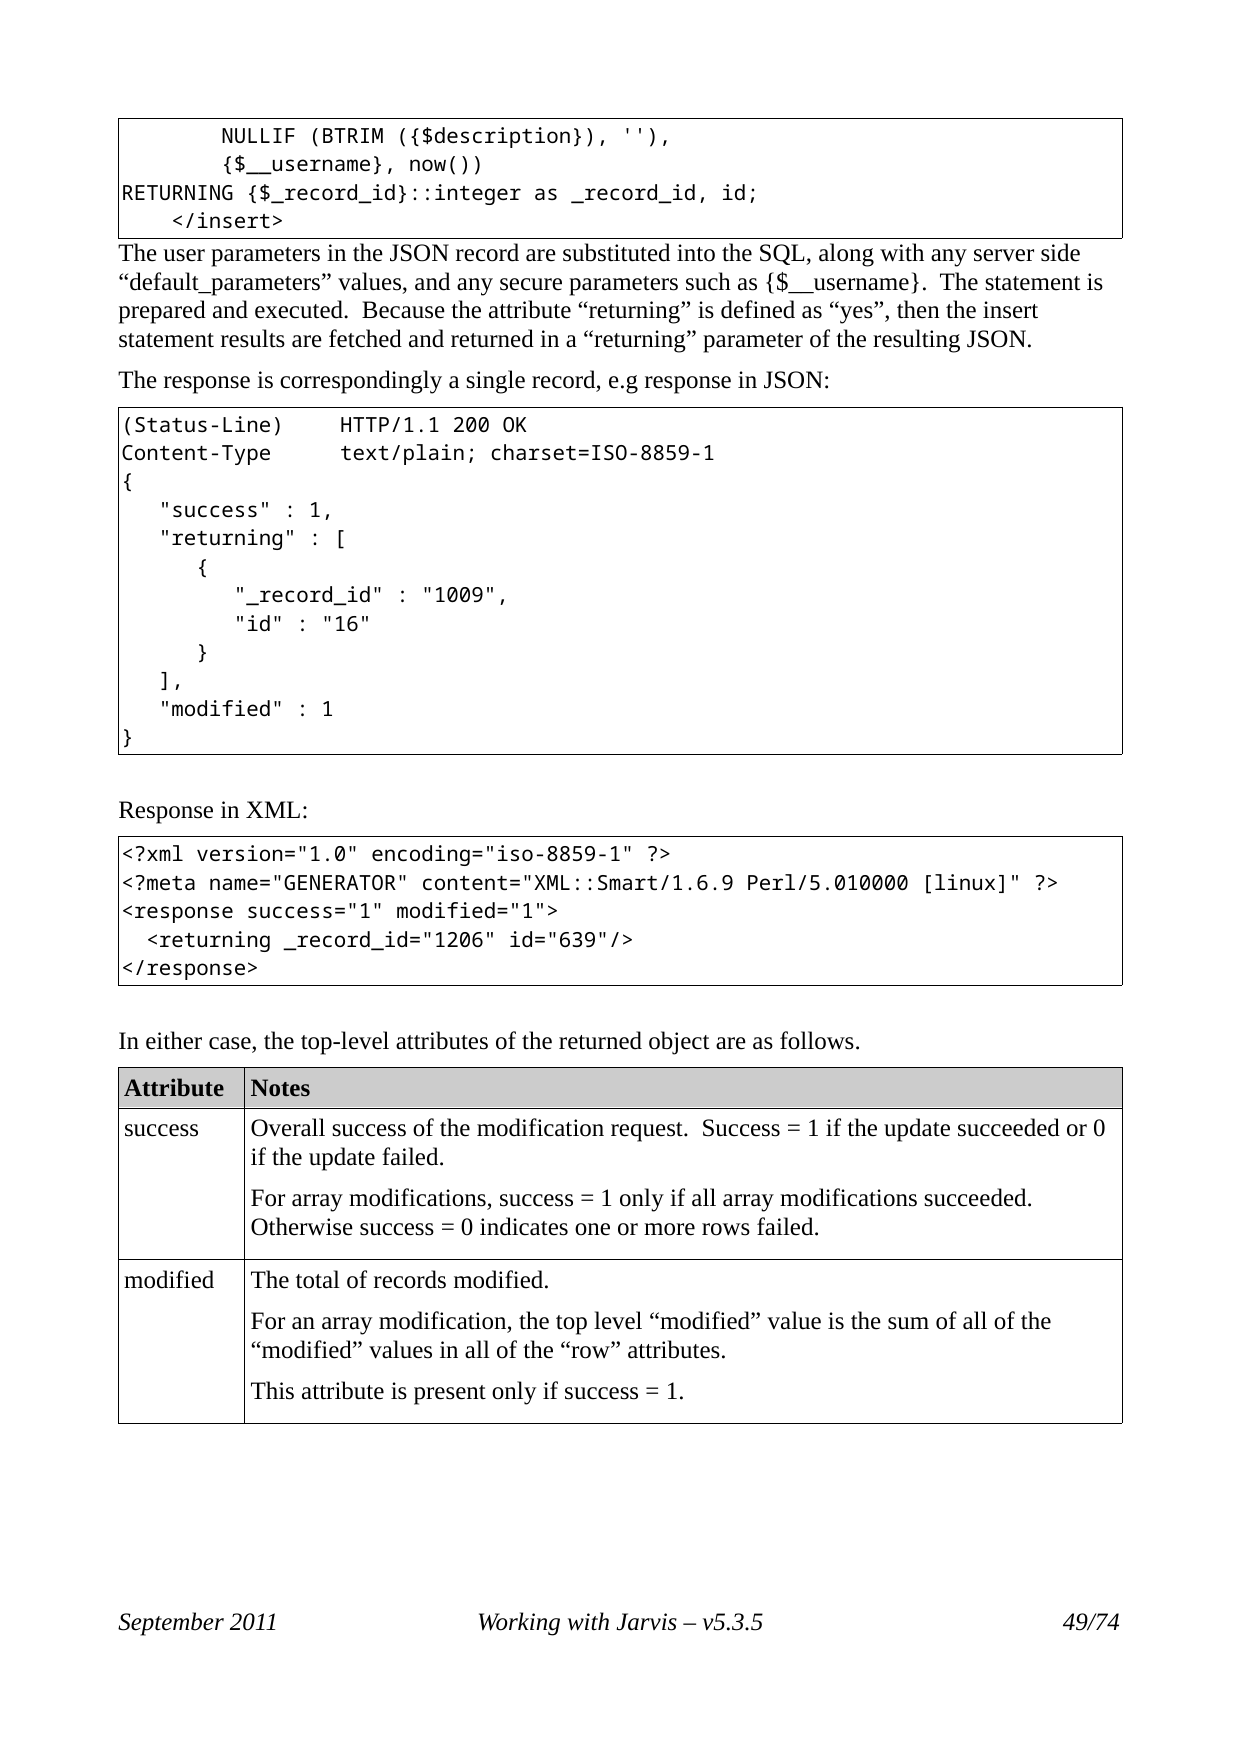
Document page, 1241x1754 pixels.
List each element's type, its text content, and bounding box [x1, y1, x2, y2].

text } [119, 634, 1122, 663]
table_cell modified [119, 1260, 244, 1423]
text RETURNING {$_record_id}::integer as _record_id, id; [119, 175, 1122, 203]
text Content-Type text/plain; charset=ISO-8859-1 [119, 435, 1122, 463]
text NULLIF (BTRIM ({$description}), ''), [119, 119, 1122, 147]
text "modified" : 1 [119, 691, 1122, 719]
table_cell success [119, 1109, 244, 1259]
text (Status-Line) HTTP/1.1 200 OK [119, 408, 1122, 435]
text { [119, 549, 1122, 577]
text "success" : 1, [119, 492, 1122, 520]
text The user parameters in the JSON record are substituted into the SQL, along with any server side “default_parameters” values, and any secure parameters such as {$__username}. The statement is prepared and executed. Because the attribute “returning” is defined as “yes”, then the insert statement results are fetched and returned in a “returning” parameter of the resulting JSON. [118, 239, 1122, 353]
text "returning" : [ [119, 520, 1122, 549]
text <?meta name="GENERATOR" content="XML::Smart/1.6.9 Perl/5.010000 [linux]" ?> [119, 865, 1122, 893]
text The response is correspondingly a single record, e.g response in JSON: [118, 365, 1122, 394]
text "id" : "16" [119, 606, 1122, 634]
table_cell The total of records modified. For an array modification, the top level “modified” value is the sum of all of the “modified” values in all of the “row” attributes. This attribute is present only if success = 1. [245, 1260, 1122, 1423]
text {$__username}, now()) [119, 147, 1122, 175]
text "_record_id" : "1009", [119, 577, 1122, 606]
text } [119, 719, 1122, 754]
text </response> [119, 950, 1122, 985]
table_cell Overall success of the modification request. Success = 1 if the update succeeded or 0 if the update failed. For array modifications, success = 1 only if all array modifications succeeded. Otherwise success = 0 indicates one or more rows failed. [245, 1109, 1122, 1259]
text Response in XML: [118, 795, 1122, 824]
text </insert> [119, 203, 1122, 238]
text <response success="1" modified="1"> [119, 893, 1122, 922]
text <?xml version="1.0" encoding="iso-8859-1" ?> [119, 837, 1122, 865]
text <returning _record_id="1206" id="639"/> [119, 922, 1122, 950]
text ], [119, 663, 1122, 691]
text In either case, the top-level attributes of the returned object are as follows. [118, 1026, 1122, 1055]
table_header Attribute [119, 1068, 244, 1107]
text { [119, 463, 1122, 492]
table_header Notes [245, 1068, 1122, 1107]
